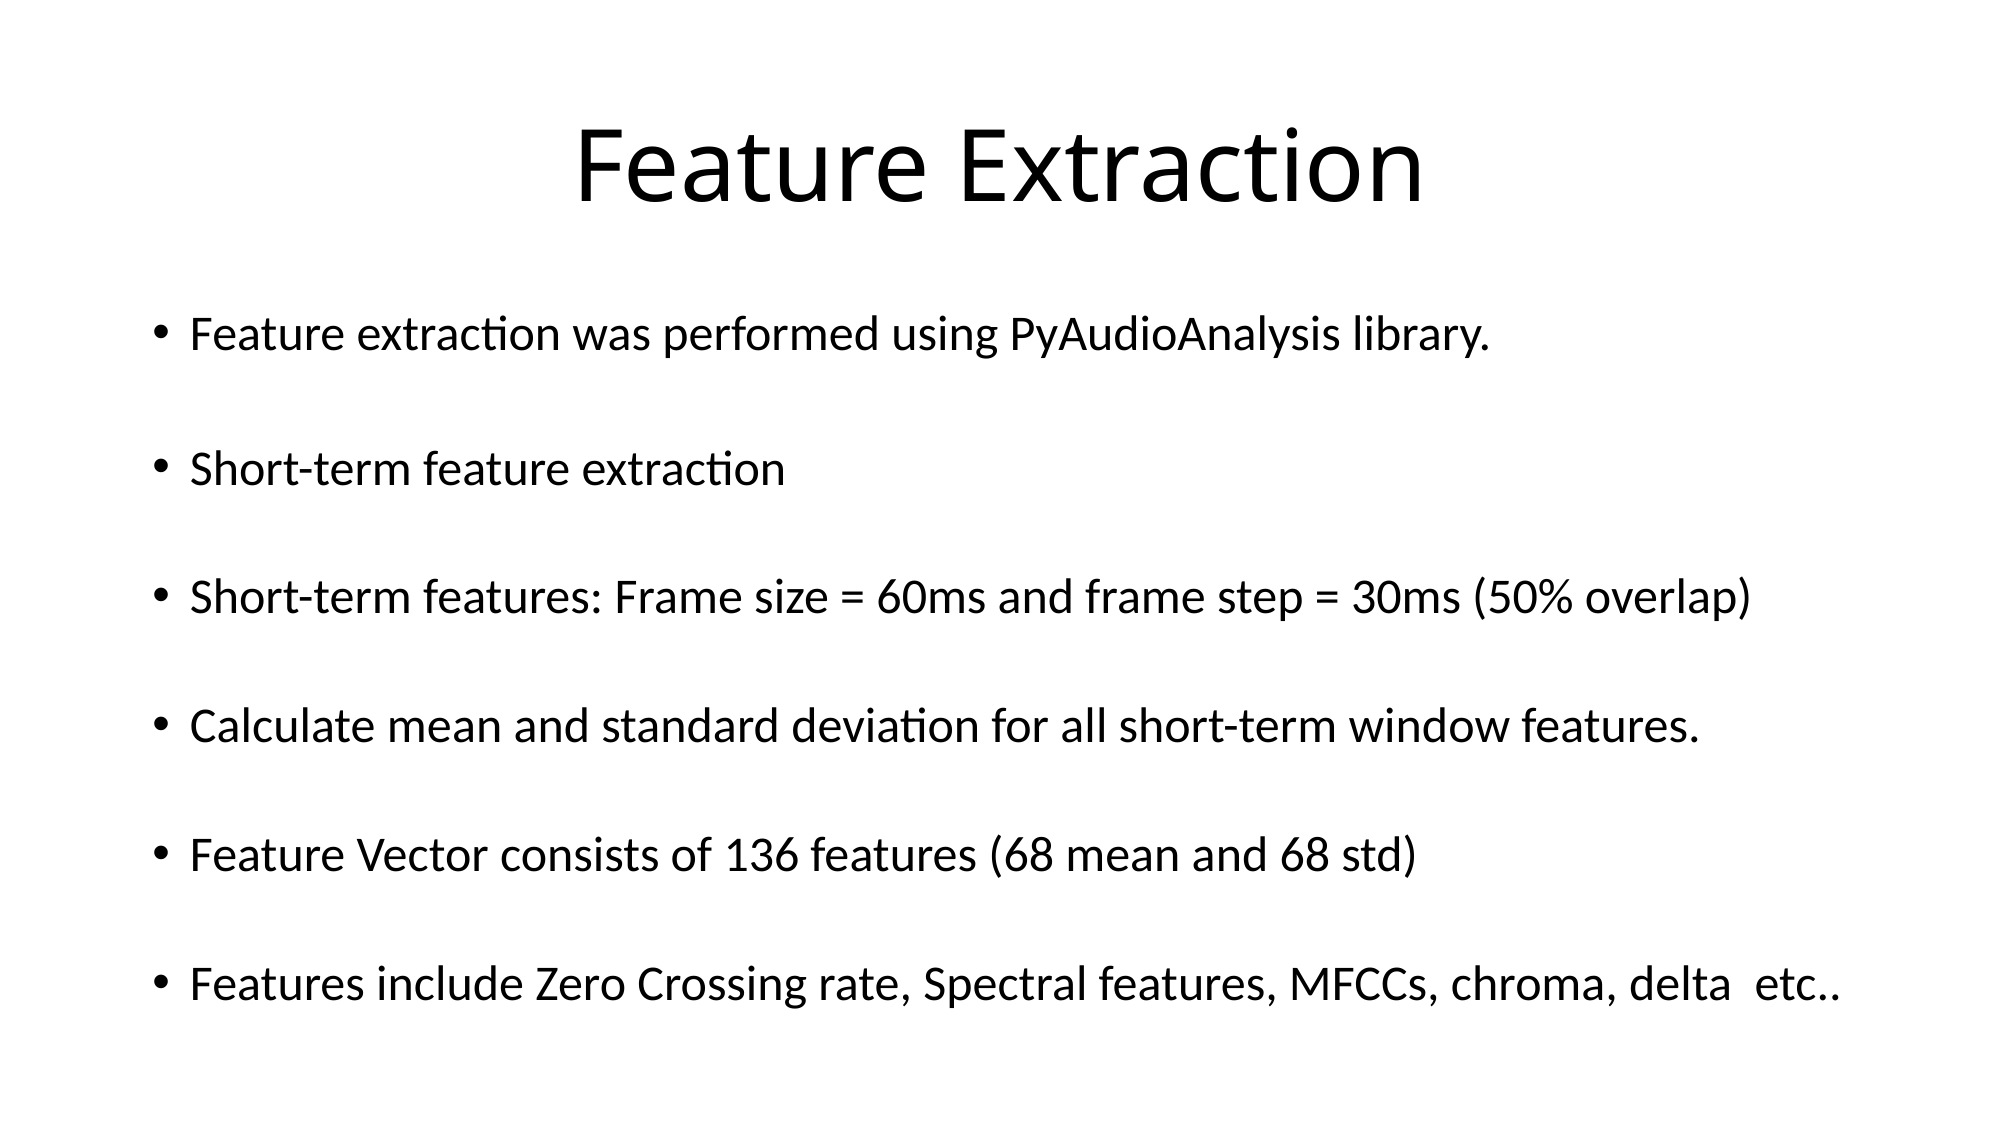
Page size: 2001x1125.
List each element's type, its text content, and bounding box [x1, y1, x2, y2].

list Feature extraction was performed using PyAudioAnalysis library. Short-term feature extraction Short-term features: Frame size = 60ms and frame step = 30ms (50% overlap) Calculate mean and standard deviation for all short-term window features. Feature Vector consists of 136 features (68 mean and 68 std) Features include Zero Crossing rate, Spectral features, MFCCs, chroma, delta etc.. [137, 299, 1863, 1066]
title Feature Extraction [137, 59, 1863, 278]
